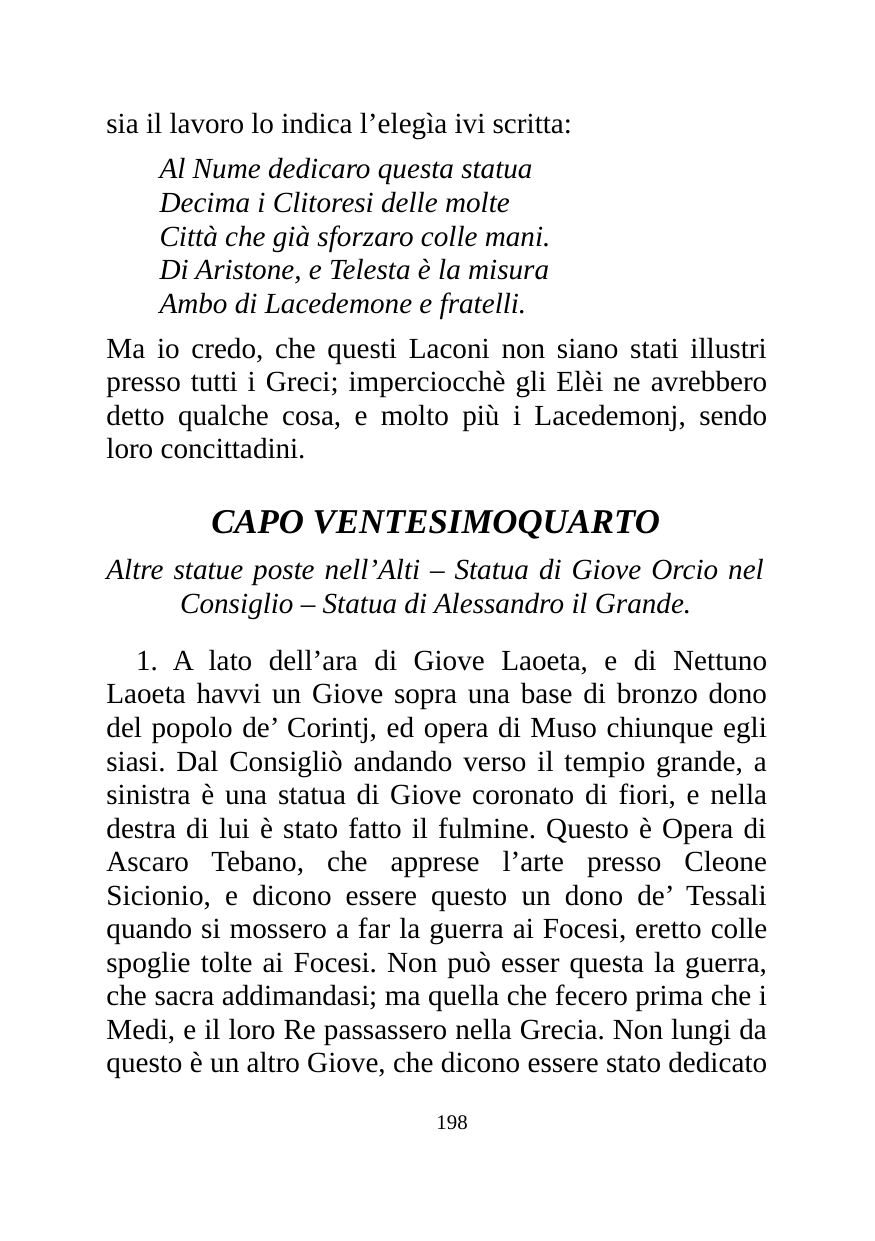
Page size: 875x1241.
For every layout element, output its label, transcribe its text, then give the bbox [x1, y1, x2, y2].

text 1. A lato dell’ara di Giove Laoeta, e di Nettuno Laoeta havvi un Giove sopra una base di bronzo dono del popolo de’ Corintj, ed opera di Muso chiunque egli siasi. Dal Consigliò andando verso il tempio grande, a sinistra è una statua di Giove coronato di fiori, e nella destra di lui è stato fatto il fulmine. Questo è Opera di Ascaro Tebano, che apprese l’arte presso Cleone Sicionio, e dicono essere questo un dono de’ Tessali quando si mossero a far la guerra ai Focesi, eretto colle spoglie tolte ai Focesi. Non può esser questa la guerra, che sacra addimandasi; ma quella che fecero prima che i Medi, e il loro Re passassero nella Grecia. Non lungi da questo è un altro Giove, che dicono essere stato dedicato [106, 643, 768, 1079]
text Ma io credo, che questi Laconi non siano stati illustri presso tutti i Greci; imperciocchè gli Elèi ne avrebbero detto qualche cosa, e molto più i Lacedemonj, sendo loro concittadini. [106, 331, 768, 465]
text sia il lavoro lo indica l’elegìa ivi scritta: [106, 106, 768, 140]
subtitle CAPO VENTESIMOQUARTO [106, 501, 768, 541]
text Al Nume dedicaro questa statua Decima i Clitoresi delle molte Città che già sforzaro colle mani. Di Aristone, e Telesta è la misura Ambo di Lacedemone e fratelli. [159, 152, 768, 319]
text Altre statue poste nell’Alti – Statua di Giove Orcio nel Consiglio – Statua di Alessandro il Grande. [106, 552, 768, 619]
